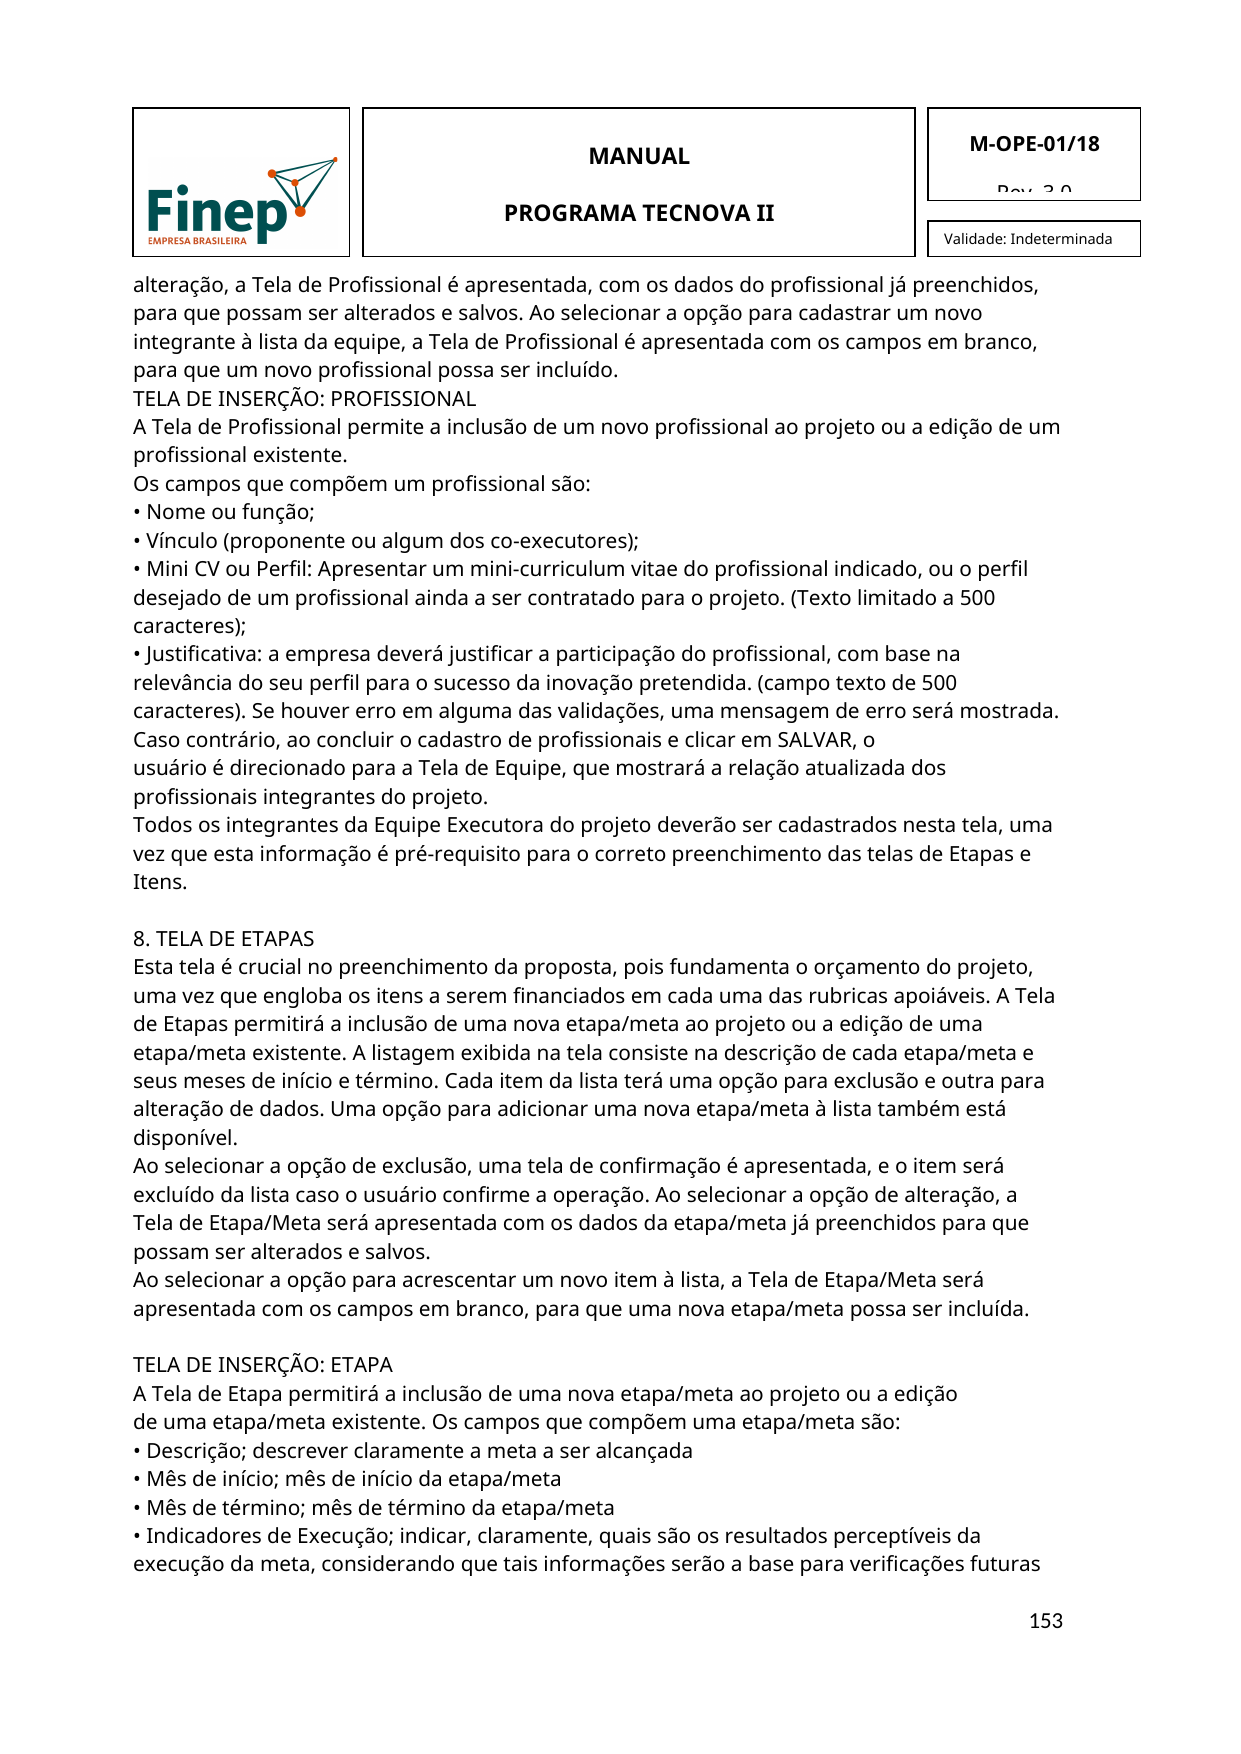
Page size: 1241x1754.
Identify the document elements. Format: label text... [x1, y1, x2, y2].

text Todos os integrantes da Equipe Executora do projeto deverão ser cadastrados nesta tela, uma vez que esta informação é pré-requisito para o correto preenchimento das telas de Etapas e Itens. [133, 810, 1063, 896]
text A Tela de Profissional permite a inclusão de um novo profissional ao projeto ou a edição de um profissional existente. [133, 412, 1063, 469]
text A Tela de Etapa permitirá a inclusão de uma nova etapa/meta ao projeto ou a edição [133, 1379, 1063, 1407]
text de uma etapa/meta existente. Os campos que compõem uma etapa/meta são: [133, 1407, 1063, 1436]
text • Descrição; descrever claramente a meta a ser alcançada [133, 1436, 1063, 1464]
text • Vínculo (proponente ou algum dos co-executores); [133, 526, 1063, 554]
text • Mini CV ou Perfil: Apresentar um mini-curriculum vitae do profissional indicado, ou o perfil desejado de um profissional ainda a ser contratado para o projeto. (Texto limitado a 500 caracteres); [133, 554, 1063, 639]
text Esta tela é crucial no preenchimento da proposta, pois fundamenta o orçamento do projeto, uma vez que engloba os itens a serem financiados em cada uma das rubricas apoiáveis. A Tela de Etapas permitirá a inclusão de uma nova etapa/meta ao projeto ou a edição de uma etapa/meta existente. A listagem exibida na tela consiste na descrição de cada etapa/meta e seus meses de início e término. Cada item da lista terá uma opção para exclusão e outra para alteração de dados. Uma opção para adicionar uma nova etapa/meta à lista também está disponível. [133, 952, 1063, 1151]
text 8. TELA DE ETAPAS [133, 924, 1063, 952]
text Ao selecionar a opção para acrescentar um novo item à lista, a Tela de Etapa/Meta será apresentada com os campos em branco, para que uma nova etapa/meta possa ser incluída. [133, 1265, 1063, 1322]
text alteração, a Tela de Profissional é apresentada, com os dados do profissional já preenchidos, para que possam ser alterados e salvos. Ao selecionar a opção para cadastrar um novo integrante à lista da equipe, a Tela de Profissional é apresentada com os campos em branco, para que um novo profissional possa ser incluído. [133, 270, 1063, 384]
text TELA DE INSERÇÃO: PROFISSIONAL [133, 384, 1063, 412]
text Ao selecionar a opção de exclusão, uma tela de confirmação é apresentada, e o item será excluído da lista caso o usuário confirme a operação. Ao selecionar a opção de alteração, a Tela de Etapa/Meta será apresentada com os dados da etapa/meta já preenchidos para que possam ser alterados e salvos. [133, 1151, 1063, 1265]
text • Mês de término; mês de término da etapa/meta [133, 1493, 1063, 1521]
text • Mês de início; mês de início da etapa/meta [133, 1464, 1063, 1493]
text Os campos que compõem um profissional são: [133, 469, 1063, 497]
text usuário é direcionado para a Tela de Equipe, que mostrará a relação atualizada dos profissionais integrantes do projeto. [133, 753, 1063, 810]
text TELA DE INSERÇÃO: ETAPA [133, 1351, 1063, 1379]
text • Indicadores de Execução; indicar, claramente, quais são os resultados perceptíveis da execução da meta, considerando que tais informações serão a base para verificações futuras [133, 1521, 1063, 1578]
text • Justificativa: a empresa deverá justificar a participação do profissional, com base na relevância do seu perfil para o sucesso da inovação pretendida. (campo texto de 500 caracteres). Se houver erro em alguma das validações, uma mensagem de erro será mostrada. Caso contrário, ao concluir o cadastro de profissionais e clicar em SALVAR, o [133, 639, 1063, 753]
text • Nome ou função; [133, 497, 1063, 526]
